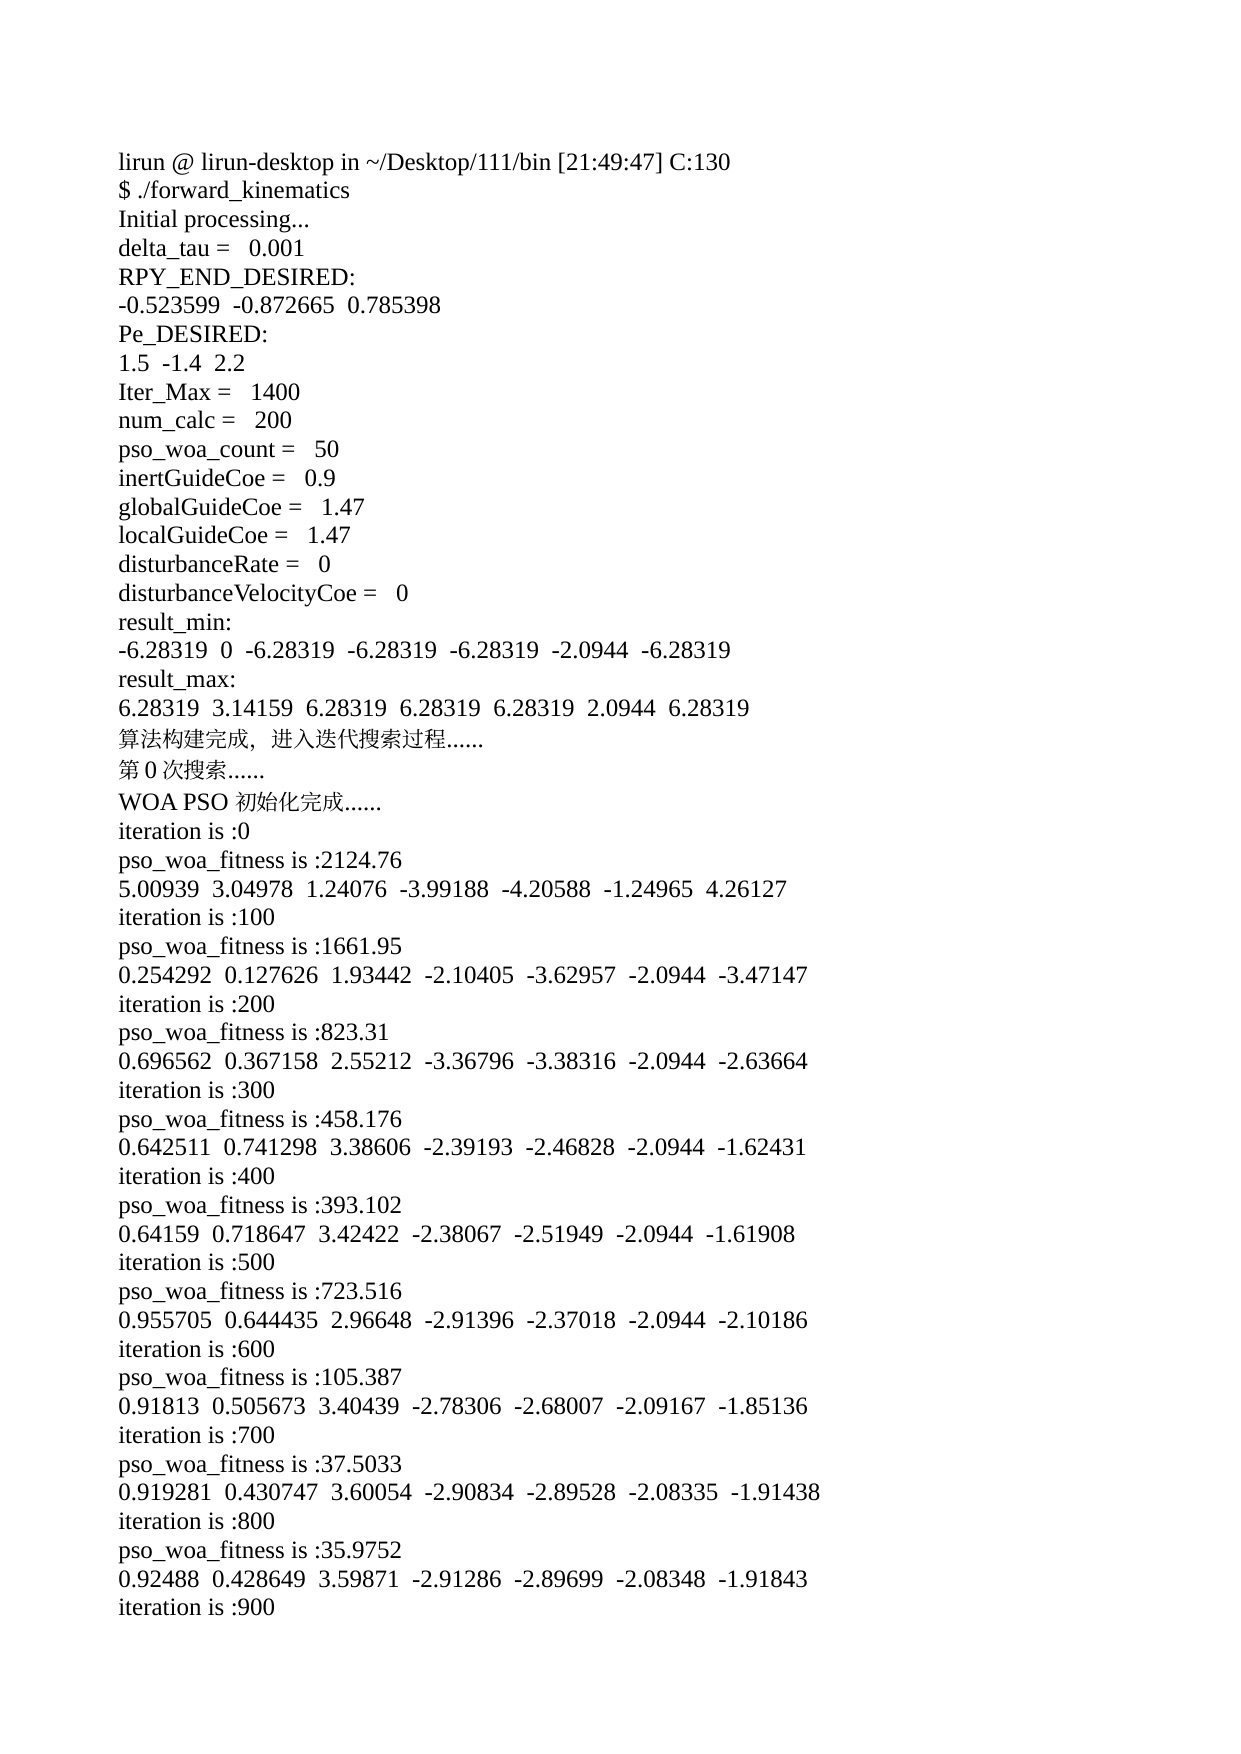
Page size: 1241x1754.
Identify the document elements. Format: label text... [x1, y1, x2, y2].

text 6.28319 3.14159 6.28319 6.28319 6.28319 2.0944 6.28319 [118, 693, 1122, 722]
text pso_woa_fitness is :35.9752 [118, 1535, 1122, 1564]
text 算法构建完成，进入迭代搜索过程...... [118, 722, 1122, 753]
text iteration is :400 [118, 1161, 1122, 1190]
text inertGuideCoe = 0.9 [118, 463, 1122, 492]
text iteration is :900 [118, 1592, 1122, 1621]
text pso_woa_fitness is :393.102 [118, 1190, 1122, 1219]
text 0.92488 0.428649 3.59871 -2.91286 -2.89699 -2.08348 -1.91843 [118, 1564, 1122, 1592]
text iteration is :600 [118, 1334, 1122, 1362]
text pso_woa_fitness is :105.387 [118, 1362, 1122, 1391]
text 5.00939 3.04978 1.24076 -3.99188 -4.20588 -1.24965 4.26127 [118, 874, 1122, 902]
text 1.5 -1.4 2.2 [118, 348, 1122, 377]
text 0.696562 0.367158 2.55212 -3.36796 -3.38316 -2.0944 -2.63664 [118, 1046, 1122, 1075]
text disturbanceRate = 0 [118, 549, 1122, 578]
text Pe_DESIRED: [118, 319, 1122, 348]
text iteration is :0 [118, 816, 1122, 845]
text 0.642511 0.741298 3.38606 -2.39193 -2.46828 -2.0944 -1.62431 [118, 1132, 1122, 1161]
text -6.28319 0 -6.28319 -6.28319 -6.28319 -2.0944 -6.28319 [118, 636, 1122, 664]
text $ ./forward_kinematics [118, 176, 1122, 204]
text pso_woa_fitness is :823.31 [118, 1017, 1122, 1046]
text 0.254292 0.127626 1.93442 -2.10405 -3.62957 -2.0944 -3.47147 [118, 960, 1122, 989]
text pso_woa_count = 50 [118, 434, 1122, 463]
text pso_woa_fitness is :458.176 [118, 1104, 1122, 1132]
text pso_woa_fitness is :37.5033 [118, 1449, 1122, 1477]
text lirun @ lirun-desktop in ~/Desktop/111/bin [21:49:47] C:130 [118, 147, 1122, 176]
text localGuideCoe = 1.47 [118, 521, 1122, 549]
text disturbanceVelocityCoe = 0 [118, 578, 1122, 607]
text Initial processing... [118, 204, 1122, 233]
text delta_tau = 0.001 [118, 233, 1122, 262]
text pso_woa_fitness is :723.516 [118, 1276, 1122, 1305]
text 第0次搜索...... [118, 753, 1122, 785]
text 0.955705 0.644435 2.96648 -2.91396 -2.37018 -2.0944 -2.10186 [118, 1305, 1122, 1334]
text result_min: [118, 607, 1122, 636]
text 0.64159 0.718647 3.42422 -2.38067 -2.51949 -2.0944 -1.61908 [118, 1219, 1122, 1247]
text WOA PSO 初始化完成...... [118, 785, 1122, 816]
text globalGuideCoe = 1.47 [118, 492, 1122, 521]
text num_calc = 200 [118, 406, 1122, 434]
text iteration is :800 [118, 1506, 1122, 1535]
text result_max: [118, 664, 1122, 693]
text 0.91813 0.505673 3.40439 -2.78306 -2.68007 -2.09167 -1.85136 [118, 1391, 1122, 1420]
text pso_woa_fitness is :2124.76 [118, 845, 1122, 874]
text iteration is :200 [118, 989, 1122, 1017]
text -0.523599 -0.872665 0.785398 [118, 291, 1122, 319]
text pso_woa_fitness is :1661.95 [118, 931, 1122, 960]
text RPY_END_DESIRED: [118, 262, 1122, 291]
text iteration is :500 [118, 1247, 1122, 1276]
text Iter_Max = 1400 [118, 377, 1122, 406]
text iteration is :300 [118, 1075, 1122, 1104]
text 0.919281 0.430747 3.60054 -2.90834 -2.89528 -2.08335 -1.91438 [118, 1477, 1122, 1506]
text iteration is :100 [118, 902, 1122, 931]
text iteration is :700 [118, 1420, 1122, 1449]
